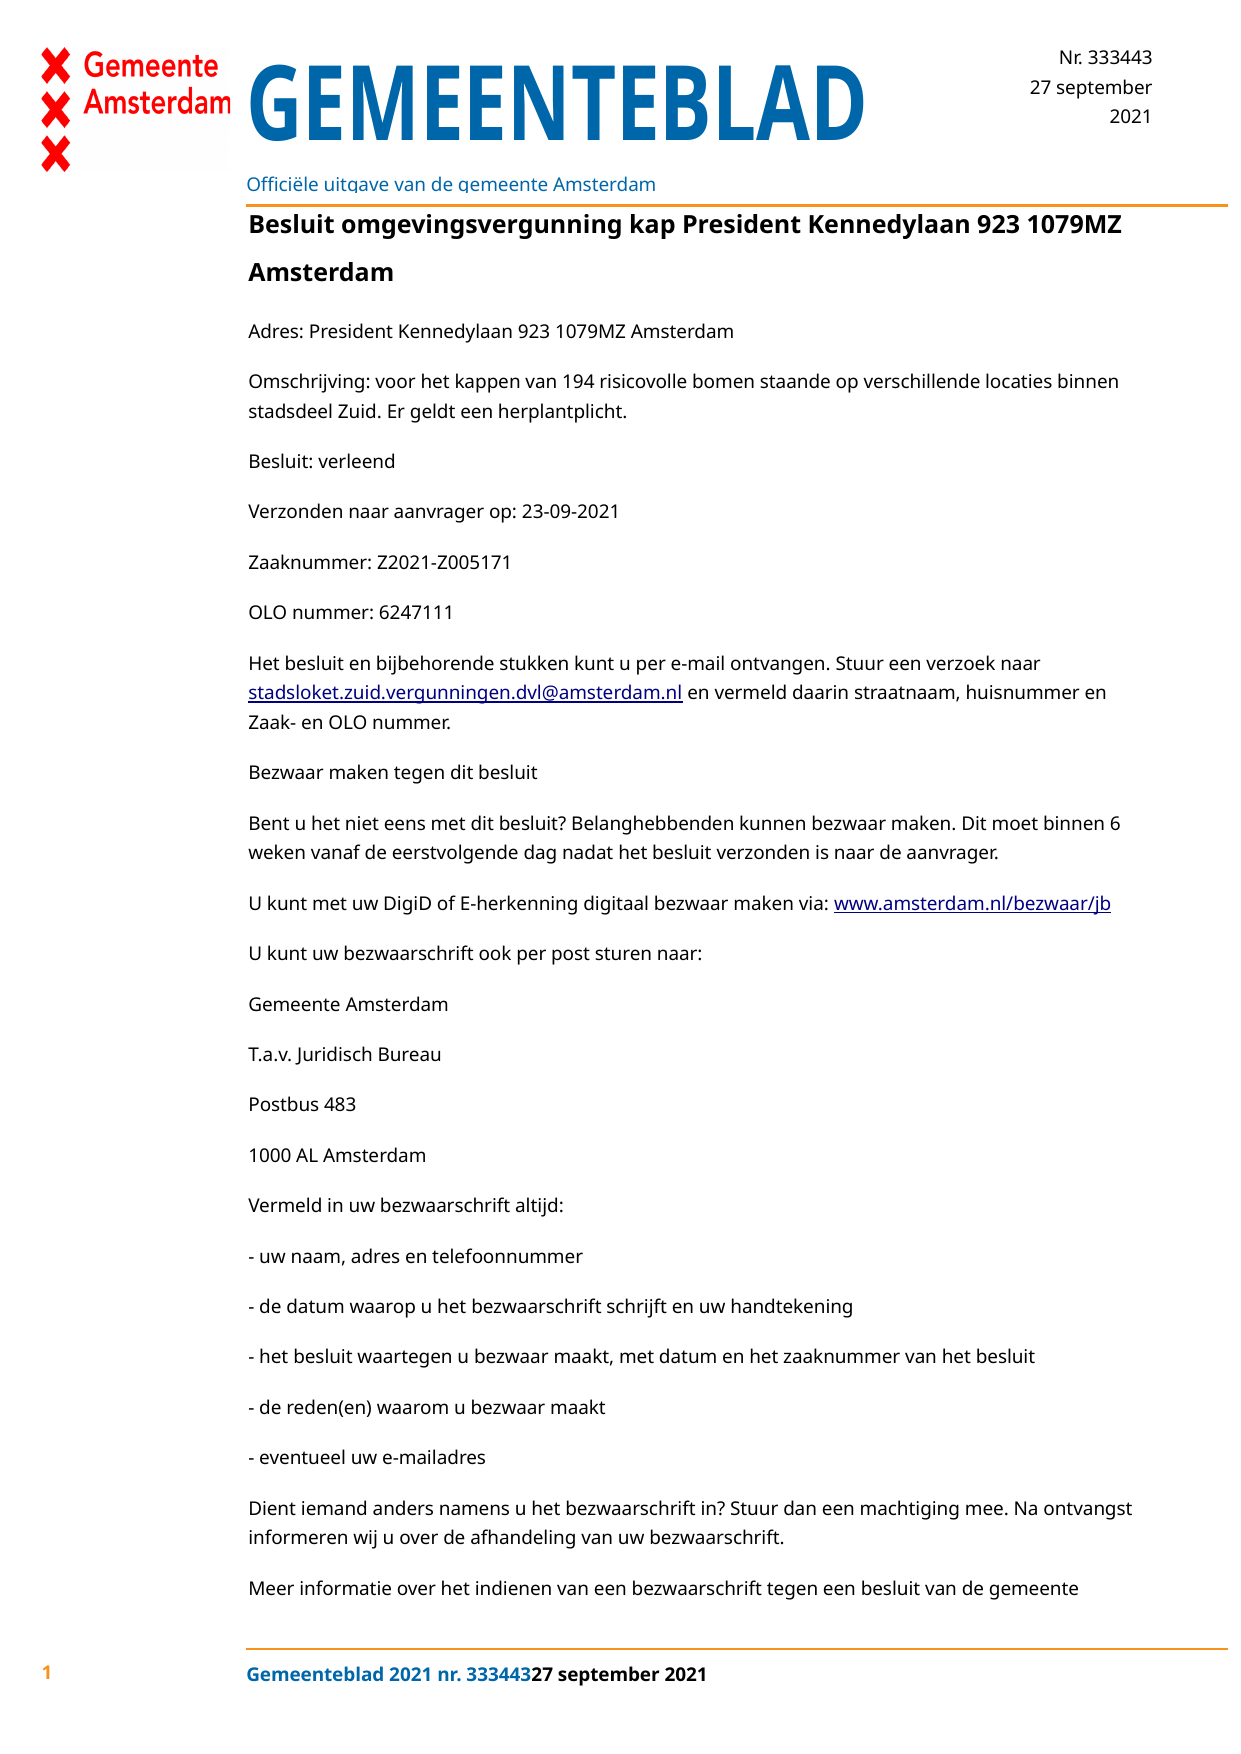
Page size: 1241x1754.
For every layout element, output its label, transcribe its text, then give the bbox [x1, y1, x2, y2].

text Verzonden naar aanvrager op: 23-09-2021 [248, 499, 1152, 524]
text Meer informatie over het indienen van een bezwaarschrift tegen een besluit van de gemeente [248, 1575, 1152, 1601]
text Vermeld in uw bezwaarschrift altijd: [248, 1192, 1152, 1218]
text OLO nummer: 6247111 [248, 599, 1152, 625]
text - het besluit waartegen u bezwaar maakt, met datum en het zaaknummer van het besluit [248, 1344, 1152, 1369]
text Bezwaar maken tegen dit besluit [248, 759, 1152, 785]
text Besluit: verleend [248, 448, 1152, 474]
text Besluit omgevingsvergunning kap President Kennedylaan 923 1079MZ Amsterdam [248, 207, 1152, 288]
text Bent u het niet eens met dit besluit? Belanghebbenden kunnen bezwaar maken. Dit moet binnen 6 weken vanaf de eerstvolgende dag nadat het besluit verzonden is naar de aanvrager. [248, 810, 1152, 865]
text Het besluit en bijbehorende stukken kunt u per e-mail ontvangen. Stuur een verzoek naar stadsloket.zuid.vergunningen.dvl@amsterdam.nl en vermeld daarin straatnaam, huisnummer en Zaak- en OLO nummer. [248, 650, 1152, 735]
text U kunt met uw DigiD of E-herkenning digitaal bezwaar maken via: www.amsterdam.nl/bezwaar/jb [248, 890, 1152, 916]
text - de datum waarop u het bezwaarschrift schrijft en uw handtekening [248, 1293, 1152, 1319]
text 1000 AL Amsterdam [248, 1142, 1152, 1168]
text Postbus 483 [248, 1092, 1152, 1117]
text - de reden(en) waarom u bezwaar maakt [248, 1394, 1152, 1420]
text - uw naam, adres en telefoonnummer [248, 1243, 1152, 1269]
text Adres: President Kennedylaan 923 1079MZ Amsterdam [248, 318, 1152, 344]
text T.a.v. Juridisch Bureau [248, 1041, 1152, 1067]
text Gemeente Amsterdam [248, 991, 1152, 1017]
text - eventueel uw e-mailadres [248, 1444, 1152, 1470]
text Dient iemand anders namens u het bezwaarschrift in? Stuur dan een machtiging mee. Na ontvangst informeren wij u over de afhandeling van uw bezwaarschrift. [248, 1495, 1152, 1550]
picture [41, 47, 231, 172]
text Zaaknummer: Z2021-Z005171 [248, 549, 1152, 575]
text Omschrijving: voor het kappen van 194 risicovolle bomen staande op verschillende locaties binnen stadsdeel Zuid. Er geldt een herplantplicht. [248, 368, 1152, 424]
text U kunt uw bezwaarschrift ook per post sturen naar: [248, 940, 1152, 966]
